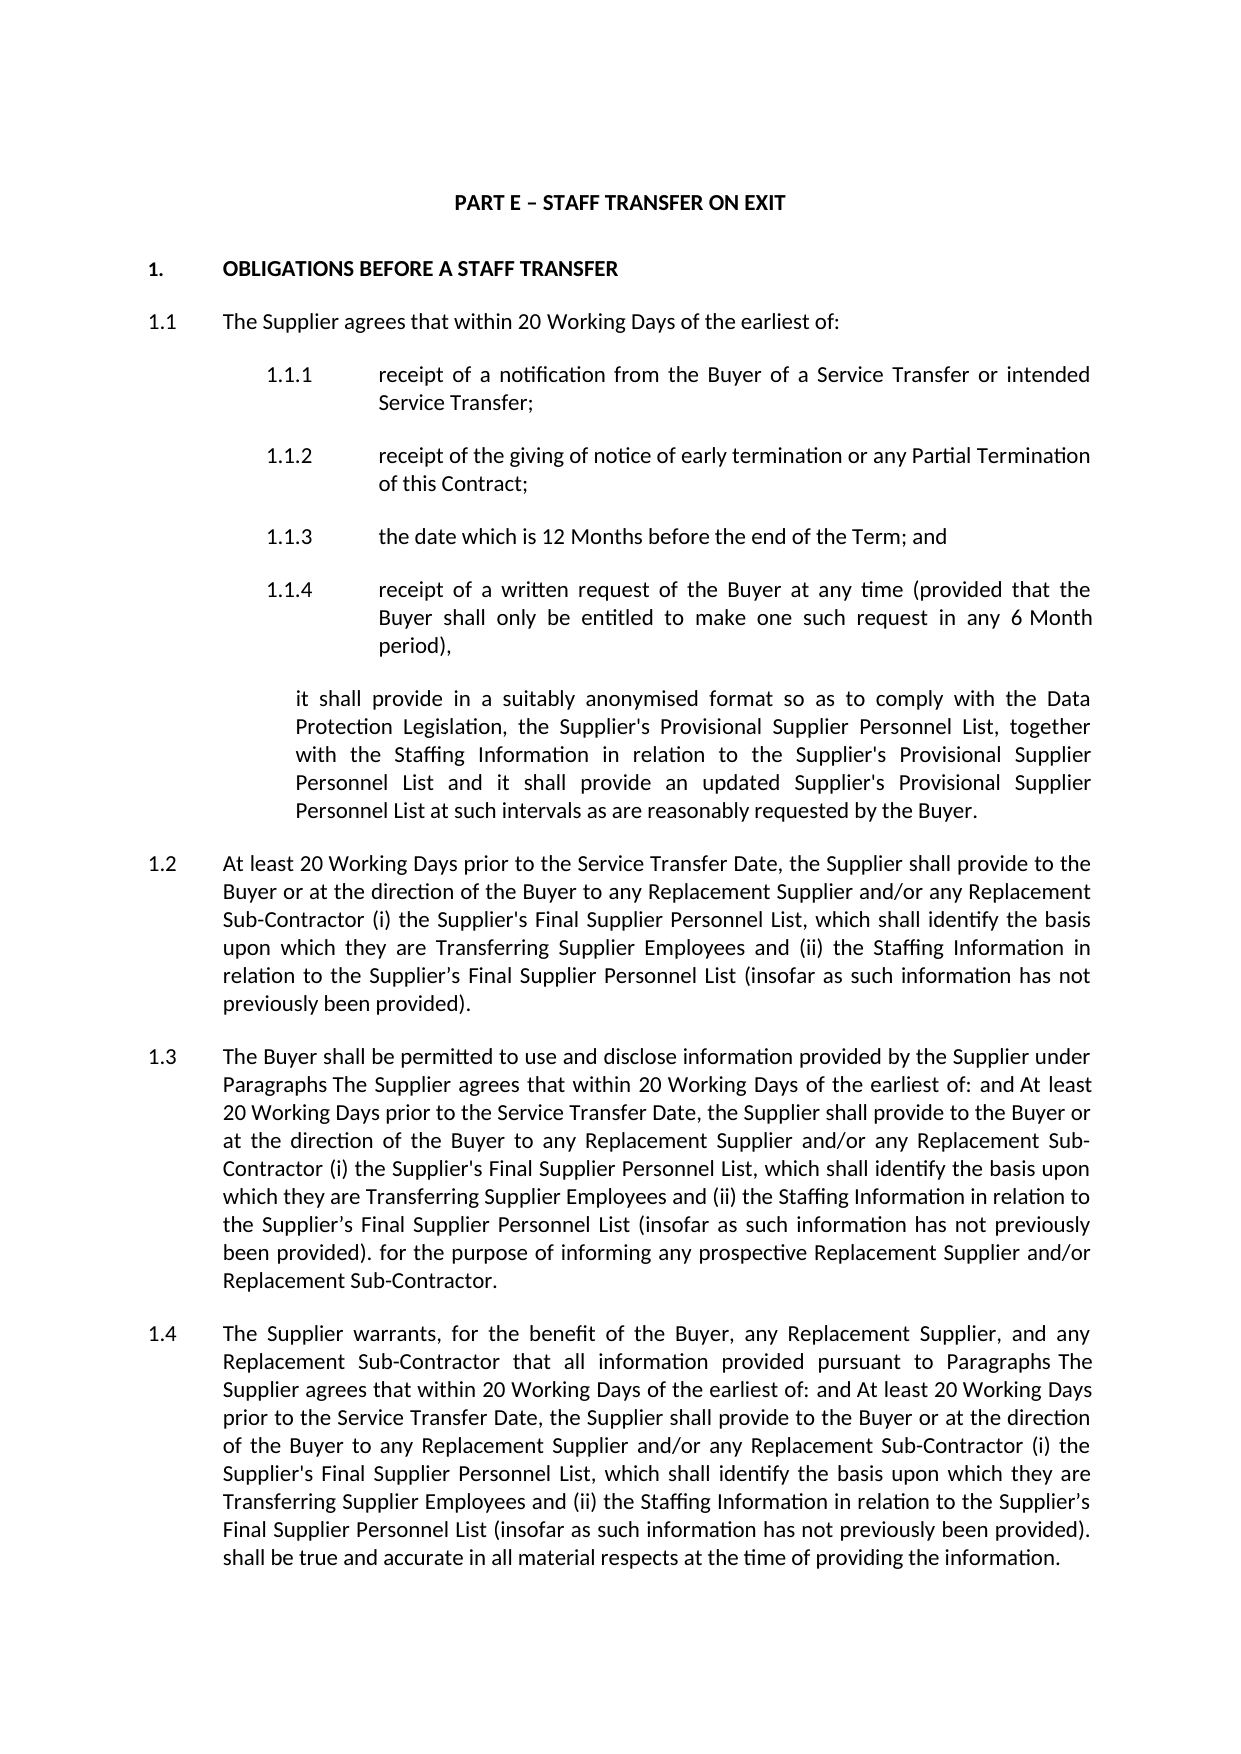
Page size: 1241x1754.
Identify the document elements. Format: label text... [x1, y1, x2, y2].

subtitle PART E – STAFF TRANSFER ON EXIT [148, 188, 1092, 216]
list The Buyer shall be permitted to use and disclose information provided by the Supplier under Paragraphs 1.1 and 1.2 for the purpose of informing any prospective Replacement Supplier and/or Replacement Sub-Contractor. [148, 1042, 1092, 1294]
list The Supplier warrants, for the benefit of the Buyer, any Replacement Supplier, and any Replacement Sub-Contractor that all information provided pursuant to Paragraphs 1.1 and 1.2 shall be true and accurate in all material respects at the time of providing the information. [148, 1319, 1092, 1572]
list receipt of the giving of notice of early termination or any Partial Termination of this Contract; [266, 441, 1092, 497]
list OBLIGATIONS BEFORE A STAFF TRANSFER [148, 254, 1092, 282]
list At least 20 Working Days prior to the Service Transfer Date, the Supplier shall provide to the Buyer or at the direction of the Buyer to any Replacement Supplier and/or any Replacement Sub-Contractor (i) the Supplier's Final Supplier Personnel List, which shall identify the basis upon which they are Transferring Supplier Employees and (ii) the Staffing Information in relation to the Supplier’s Final Supplier Personnel List (insofar as such information has not previously been provided). [148, 849, 1092, 1017]
list The Supplier agrees that within 20 Working Days of the earliest of: [148, 307, 1092, 335]
subtitle it shall provide in a suitably anonymised format so as to comply with the Data Protection Legislation, the Supplier's Provisional Supplier Personnel List, together with the Staffing Information in relation to the Supplier's Provisional Supplier Personnel List and it shall provide an updated Supplier's Provisional Supplier Personnel List at such intervals as are reasonably requested by the Buyer. [295, 684, 1092, 824]
list the date which is 12 Months before the end of the Term; and [266, 522, 1092, 550]
list receipt of a notification from the Buyer of a Service Transfer or intended Service Transfer; [266, 360, 1092, 416]
list receipt of a written request of the Buyer at any time (provided that the Buyer shall only be entitled to make one such request in any 6 Month period), [266, 575, 1092, 659]
